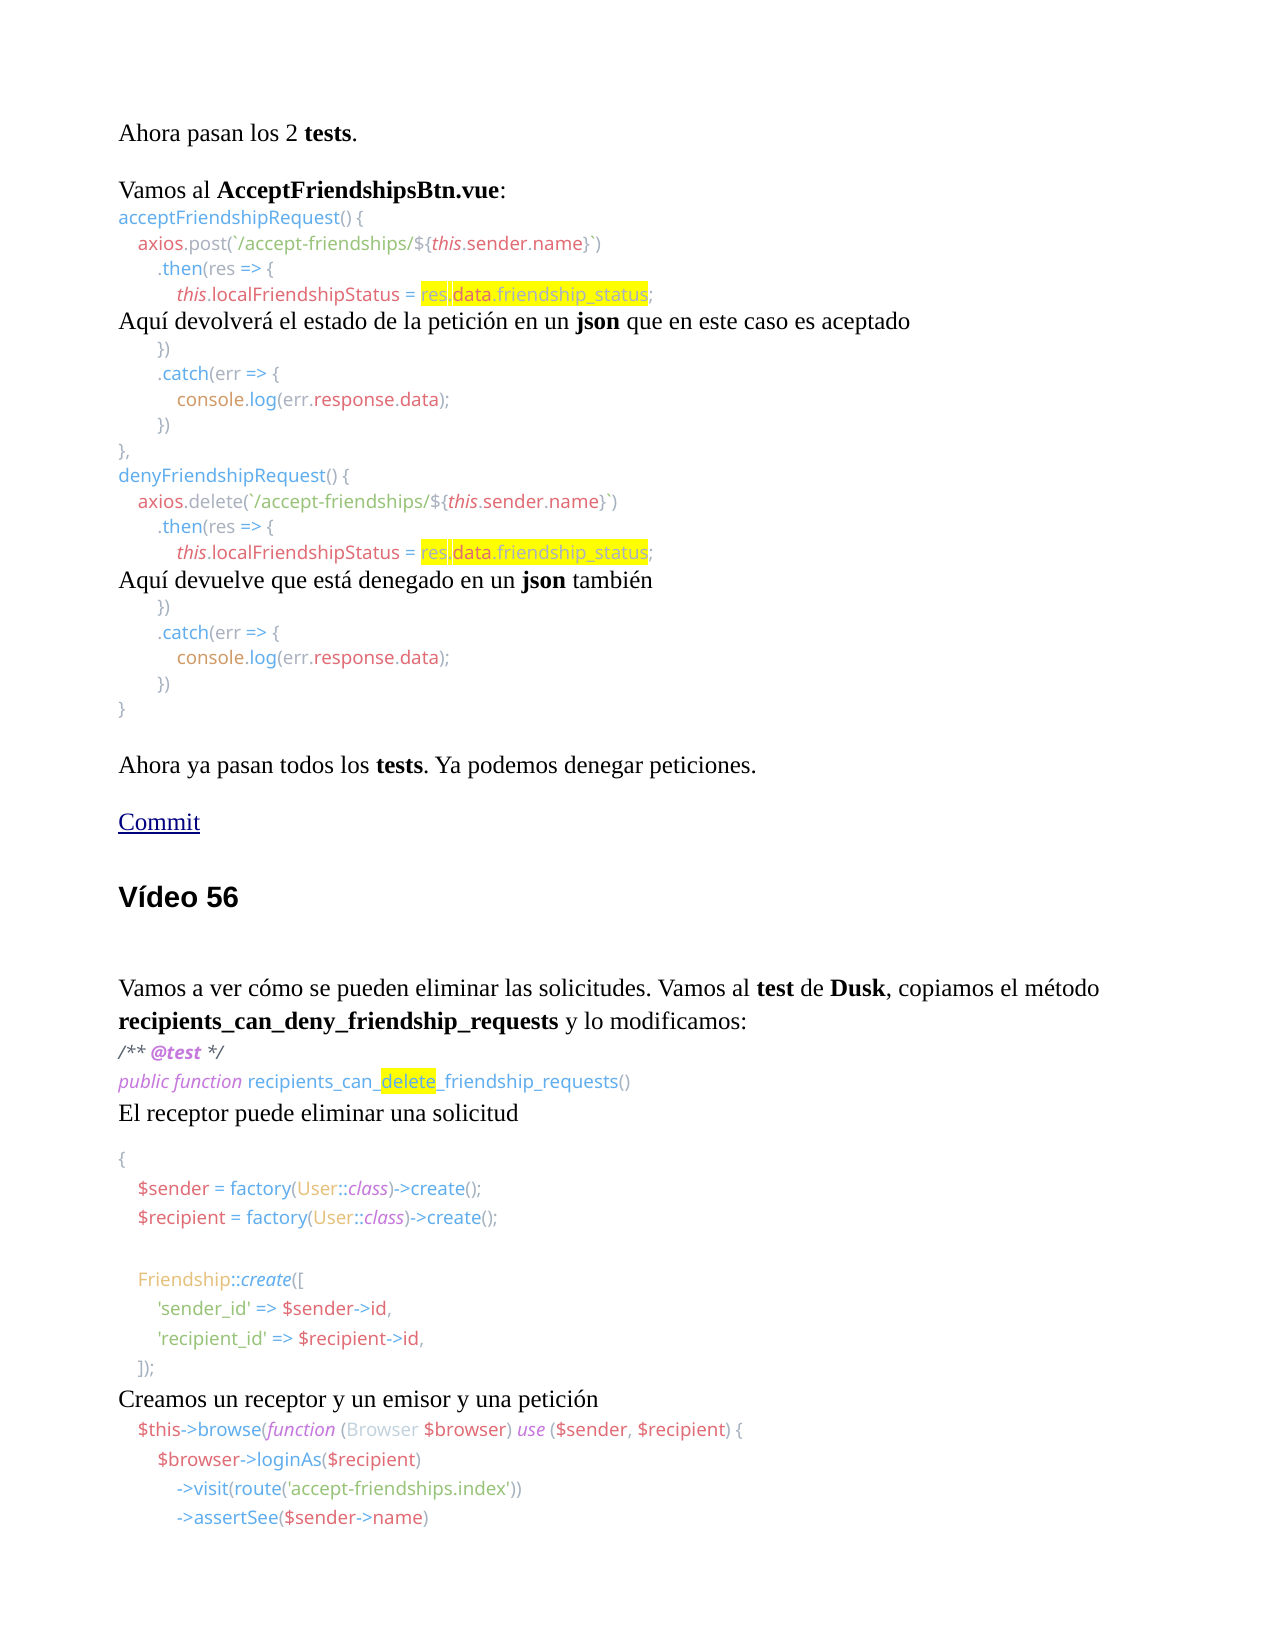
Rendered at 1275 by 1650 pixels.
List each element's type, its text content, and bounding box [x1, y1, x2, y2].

text Ahora ya pasan todos los tests. Ya podemos denegar peticiones. [118, 750, 1157, 779]
text acceptFriendshipRequest() { axios.post(`/accept-friendships/${this.sender.name}`) .then(res => { this.localFriendshipStatus = res.data.friendship_status; Aquí devolverá el estado de la petición en un json que en este caso es aceptado [118, 204, 1157, 335]
text Ahora pasan los 2 tests. [118, 118, 1157, 147]
text Vamos al AcceptFriendshipsBtn.vue: [118, 176, 1157, 204]
text }) .catch(err => { console.log(err.response.data); }) }, denyFriendshipRequest() { axios.delete(`/accept-friendships/${this.sender.name}`) .then(res => { this.localFriendshipStatus = res.data.friendship_status; [118, 335, 1157, 565]
subtitle Vídeo 56 [118, 879, 1157, 913]
text Vamos a ver cómo se pueden eliminar las solicitudes. Vamos al test de Dusk, copiamos el método recipients_can_deny_friendship_requests y lo modificamos: /** @test */ public function recipients_can_delete_friendship_requests() El receptor puede eliminar una solicitud [118, 973, 1157, 1127]
text { $sender = factory(User::class)->create(); $recipient = factory(User::class)->create(); Friendship::create([ 'sender_id' => $sender->id, 'recipient_id' => $recipient->id, ]); Creamos un receptor y un emisor y una petición $this->browse(function (Browser $browser) use ($sender, $recipient) { $browser->loginAs($recipient) ->visit(route('accept-friendships.index')) ->assertSee($sender->name) [118, 1146, 1157, 1530]
text Aquí devuelve que está denegado en un json también }) .catch(err => { console.log(err.response.data); }) } [118, 565, 1157, 721]
text Commit [118, 807, 1157, 836]
